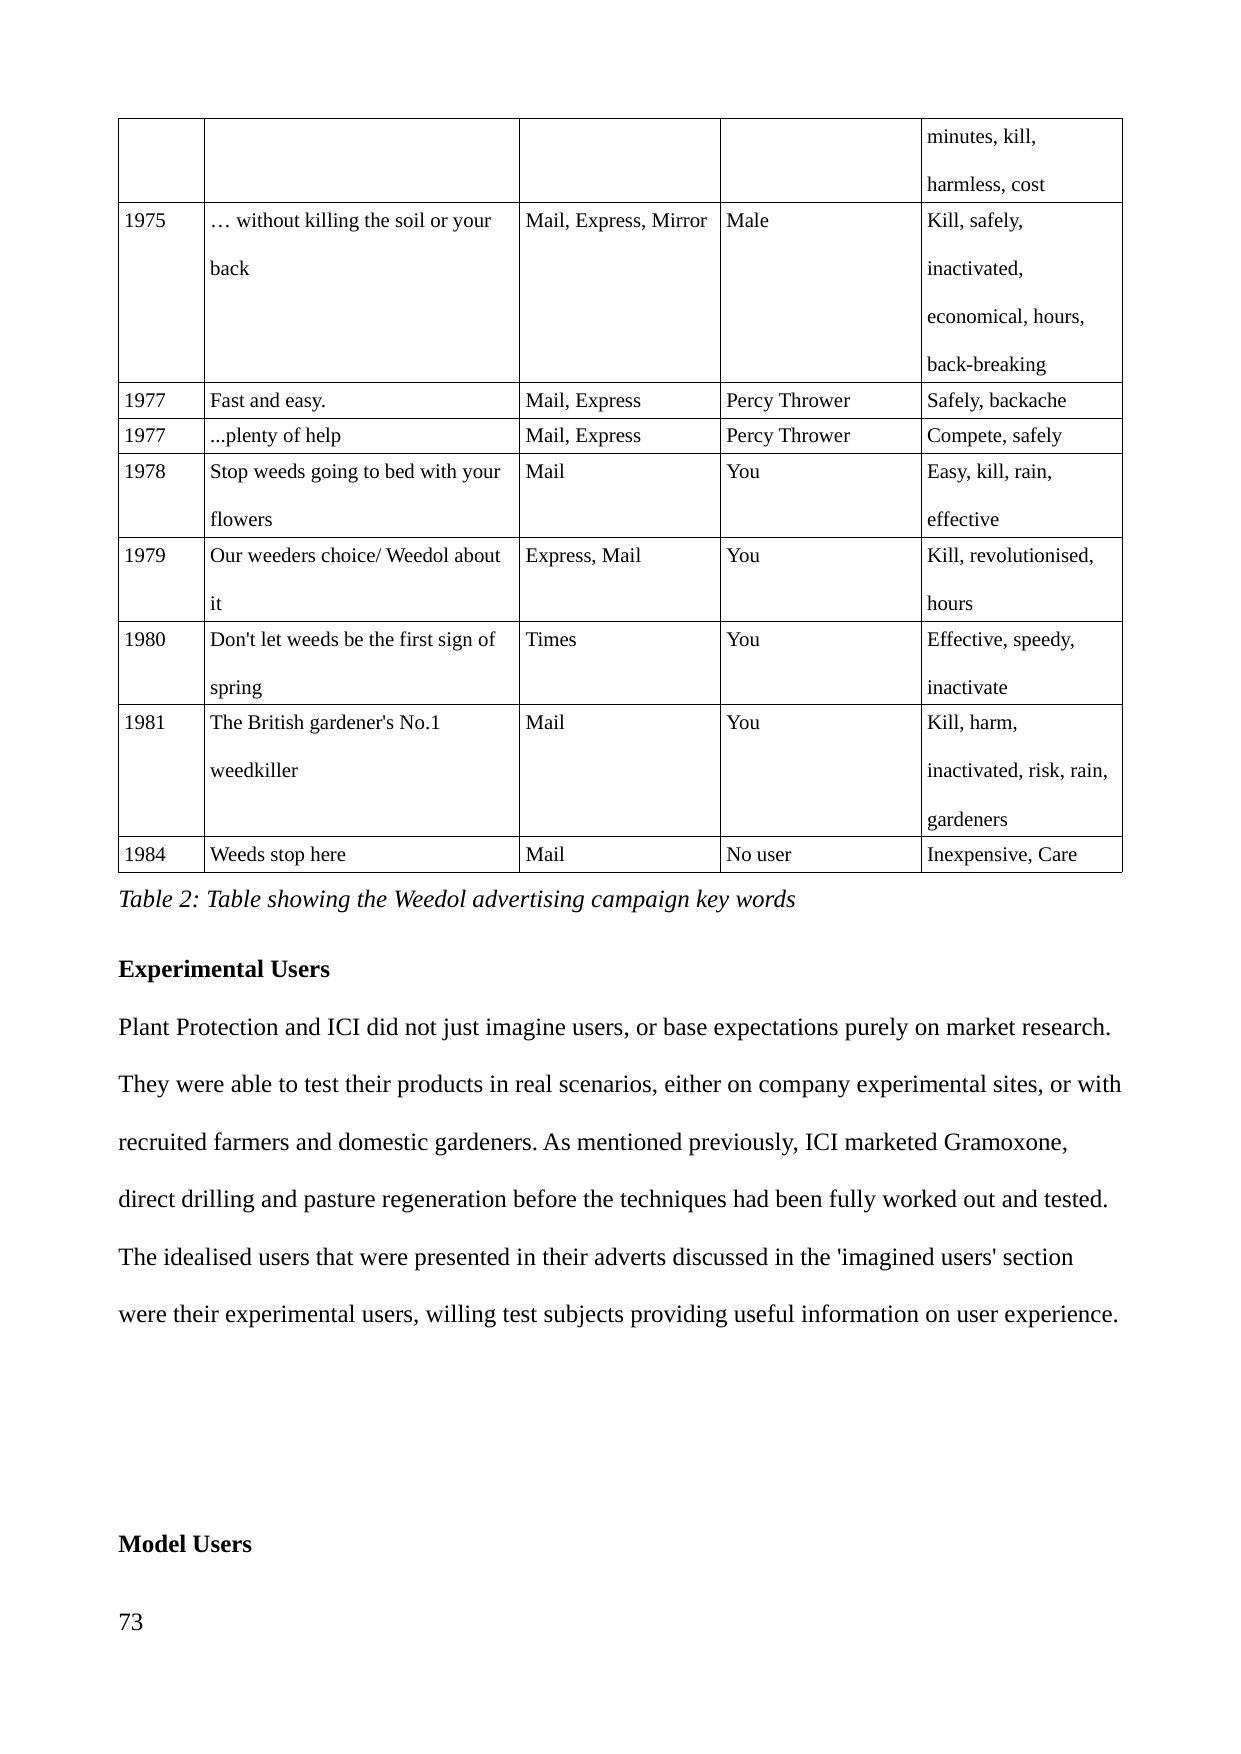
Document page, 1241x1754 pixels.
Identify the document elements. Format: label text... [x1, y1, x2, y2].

table_cell … without killing the soil or your back [205, 203, 519, 382]
table_cell Safely, backache [922, 383, 1122, 417]
table_cell Mail [520, 705, 720, 836]
text Table 2: Table showing the Weedol advertising campaign key words [118, 884, 1122, 913]
table_cell Percy Thrower [721, 383, 921, 417]
table_cell 1978 [119, 454, 204, 537]
table_cell Effective, speedy, inactivate [922, 622, 1122, 704]
table_cell 1979 [119, 538, 204, 621]
table_cell [520, 119, 720, 202]
table_cell Mail, Express [520, 419, 720, 453]
table_cell Fast and easy. [205, 383, 519, 417]
text Experimental Users [118, 954, 1122, 983]
table_cell Mail, Express [520, 383, 720, 417]
table_cell Inexpensive, Care [922, 837, 1122, 872]
table_cell Male [721, 203, 921, 382]
table_cell Kill, harm, inactivated, risk, rain, gardeners [922, 705, 1122, 836]
table_cell [119, 119, 204, 202]
table_cell Percy Thrower [721, 419, 921, 453]
table_cell Stop weeds going to bed with your flowers [205, 454, 519, 537]
table_cell 1975 [119, 203, 204, 382]
table_cell 1980 [119, 622, 204, 704]
text Plant Protection and ICI did not just imagine users, or base expectations purely on market research. They were able to test their products in real scenarios, either on company experimental sites, or with recruited farmers and domestic gardeners. As mentioned previously, ICI marketed Gramoxone, direct drilling and pasture regeneration before the techniques had been fully worked out and tested. The idealised users that were presented in their adverts discussed in the 'imagined users' section were their experimental users, willing test subjects providing useful information on user experience. [118, 1012, 1122, 1328]
table_cell You [721, 454, 921, 537]
table_cell 1984 [119, 837, 204, 872]
table_cell 1977 [119, 383, 204, 417]
table_cell The British gardener's No.1 weedkiller [205, 705, 519, 836]
text Model Users [118, 1529, 1122, 1558]
table_cell 1981 [119, 705, 204, 836]
table_cell You [721, 705, 921, 836]
table_cell Kill, safely, inactivated, economical, hours, back-breaking [922, 203, 1122, 382]
table_cell Don't let weeds be the first sign of spring [205, 622, 519, 704]
table_cell 1977 [119, 419, 204, 453]
table_cell Times [520, 622, 720, 704]
table_cell minutes, kill, harmless, cost [922, 119, 1122, 202]
table_cell Our weeders choice/ Weedol about it [205, 538, 519, 621]
table_cell Weeds stop here [205, 837, 519, 872]
table_cell [721, 119, 921, 202]
table_cell Kill, revolutionised, hours [922, 538, 1122, 621]
table_cell [205, 119, 519, 202]
table_cell You [721, 622, 921, 704]
table_cell Compete, safely [922, 419, 1122, 453]
table_cell Easy, kill, rain, effective [922, 454, 1122, 537]
table_cell No user [721, 837, 921, 872]
table_cell Mail [520, 454, 720, 537]
table_cell You [721, 538, 921, 621]
table_cell Mail, Express, Mirror [520, 203, 720, 382]
table_cell ...plenty of help [205, 419, 519, 453]
table_cell Mail [520, 837, 720, 872]
table_cell Express, Mail [520, 538, 720, 621]
